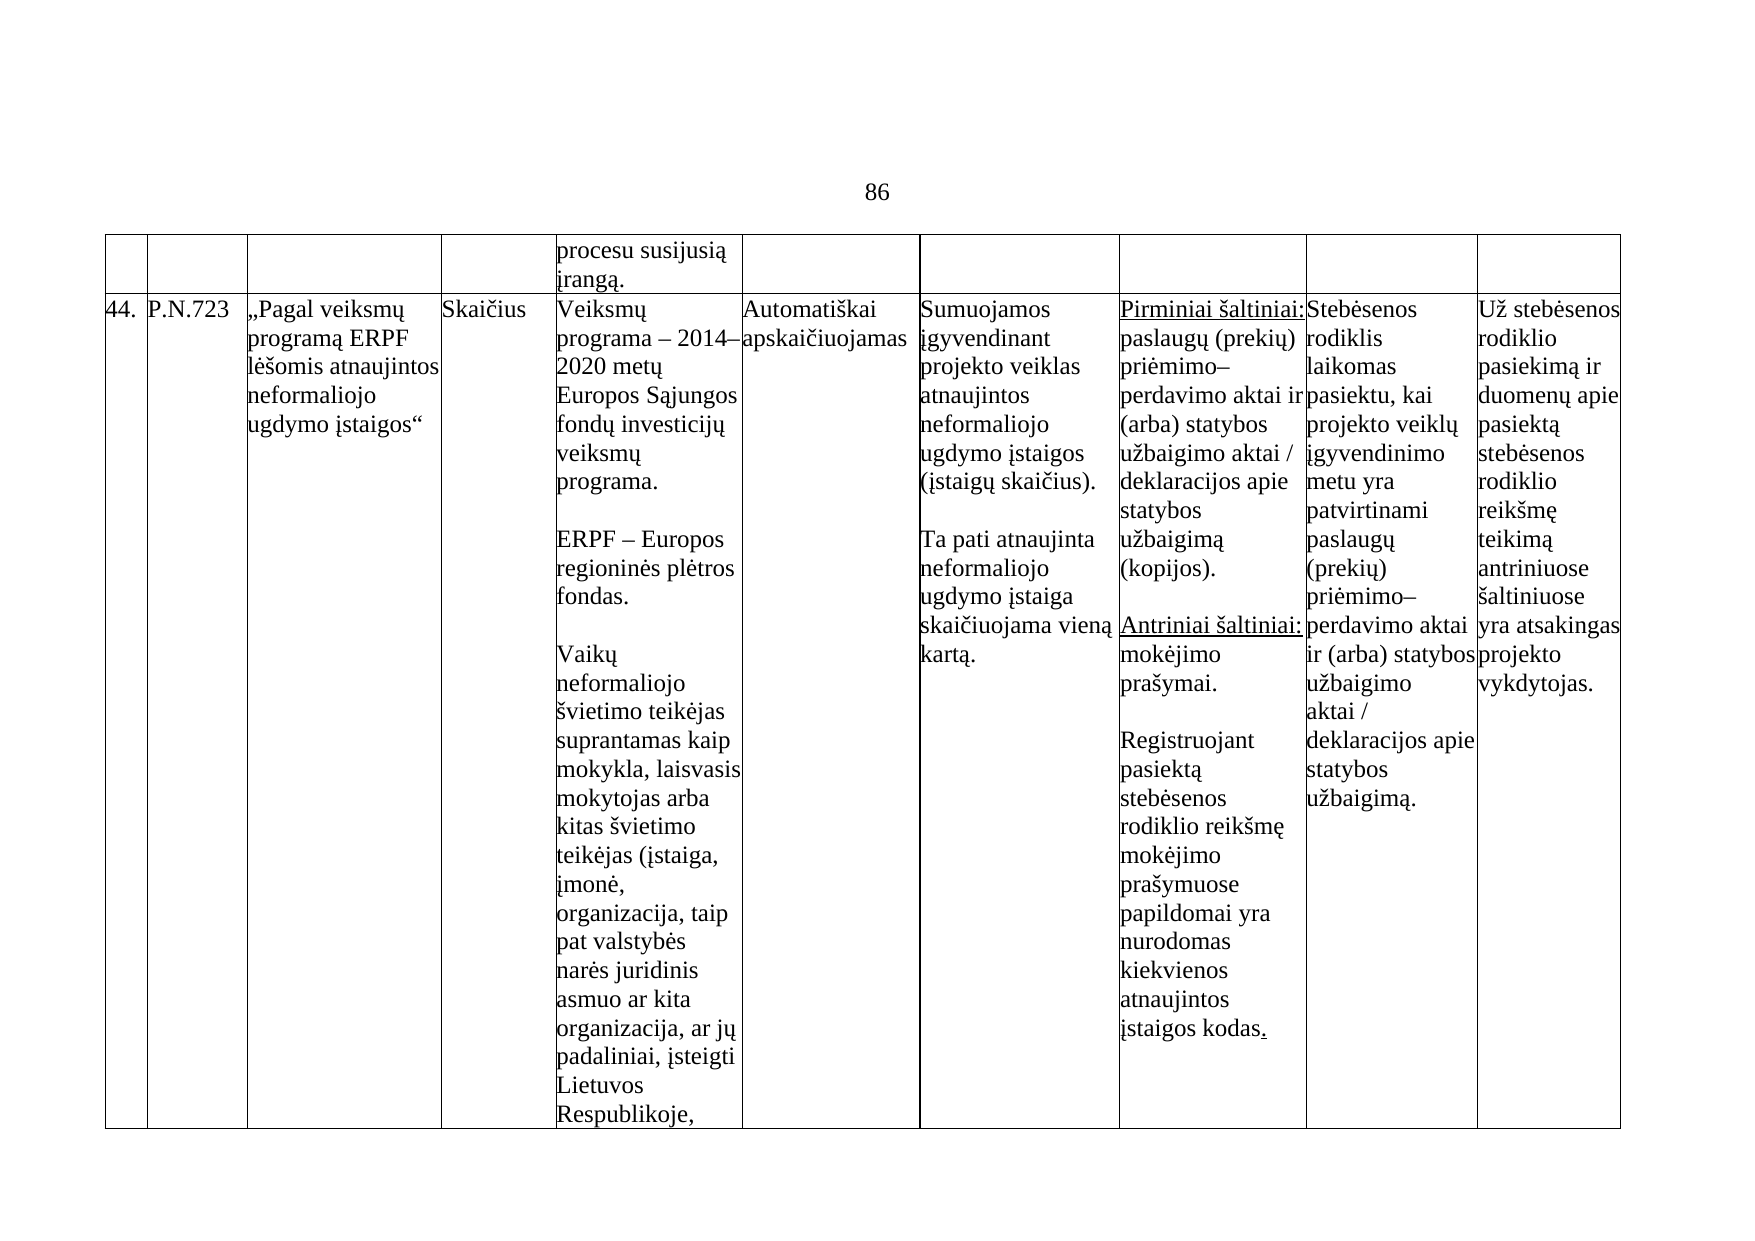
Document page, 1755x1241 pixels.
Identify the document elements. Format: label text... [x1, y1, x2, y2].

table_cell procesu susijusią įrangą. [557, 235, 742, 293]
table_cell Sumuojamos įgyvendinant projekto veiklas atnaujintos neformaliojo ugdymo įstaigos (įstaigų skaičius). Ta pati atnaujinta neformaliojo ugdymo įstaiga skaičiuojama vieną kartą. [921, 294, 1119, 1128]
table_cell [1307, 235, 1477, 293]
table_cell Veiksmų programa – 2014–2020 metų Europos Sąjungos fondų investicijų veiksmų programa. ERPF – Europos regioninės plėtros fondas. Vaikų neformaliojo švietimo teikėjas suprantamas kaip mokykla, laisvasis mokytojas arba kitas švietimo teikėjas (įstaiga, įmonė, organizacija, taip pat valstybės narės juridinis asmuo ar kita organizacija, ar jų padaliniai, įsteigti Lietuvos Respublikoje, [557, 294, 742, 1128]
table_cell [921, 235, 1119, 293]
table_cell [106, 235, 147, 293]
table_cell 44. [106, 294, 147, 1128]
table_cell [442, 235, 556, 293]
table_cell „Pagal veiksmų programą ERPF lėšomis atnaujintos neformaliojo ugdymo įstaigos“ [248, 294, 441, 1128]
table_cell Stebėsenos rodiklis laikomas pasiektu, kai projekto veiklų įgyvendinimo metu yra patvirtinami paslaugų (prekių) priėmimo–perdavimo aktai ir (arba) statybos užbaigimo aktai / deklaracijos apie statybos užbaigimą. [1307, 294, 1477, 1128]
table_cell [1120, 235, 1306, 293]
table_cell Už stebėsenos rodiklio pasiekimą ir duomenų apie pasiektą stebėsenos rodiklio reikšmę teikimą antriniuose šaltiniuose yra atsakingas projekto vykdytojas. [1478, 294, 1620, 1128]
table_cell [248, 235, 441, 293]
table_cell P.N.723 [148, 294, 247, 1128]
table_cell [1478, 235, 1620, 293]
table_cell Automatiškai apskaičiuojamas [743, 294, 919, 1128]
table_cell Skaičius [442, 294, 556, 1128]
table_cell [148, 235, 247, 293]
table_cell Pirminiai šaltiniai: paslaugų (prekių) priėmimo–perdavimo aktai ir (arba) statybos užbaigimo aktai / deklaracijos apie statybos užbaigimą (kopijos). Antriniai šaltiniai: mokėjimo prašymai. Registruojant pasiektą stebėsenos rodiklio reikšmę mokėjimo prašymuose papildomai yra nurodomas kiekvienos atnaujintos įstaigos kodas. [1120, 294, 1306, 1128]
table_cell [743, 235, 919, 293]
